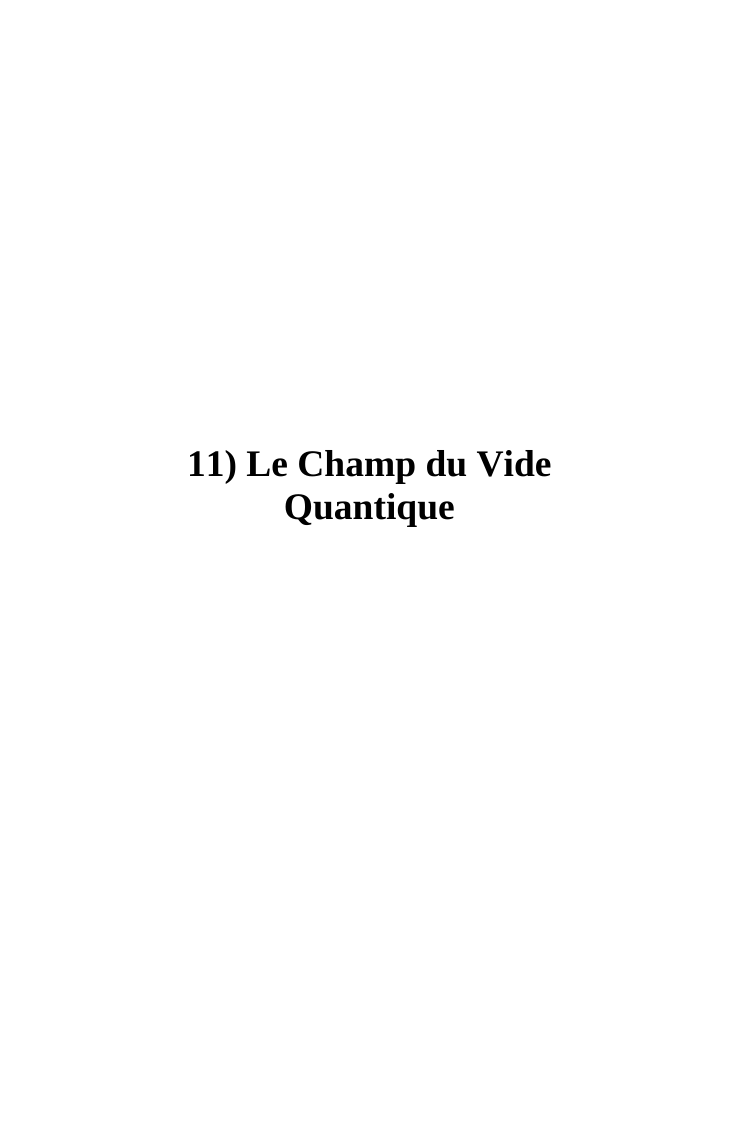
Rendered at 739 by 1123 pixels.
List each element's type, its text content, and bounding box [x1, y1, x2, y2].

subtitle 11) Le Champ du Vide Quantique [118, 442, 620, 528]
